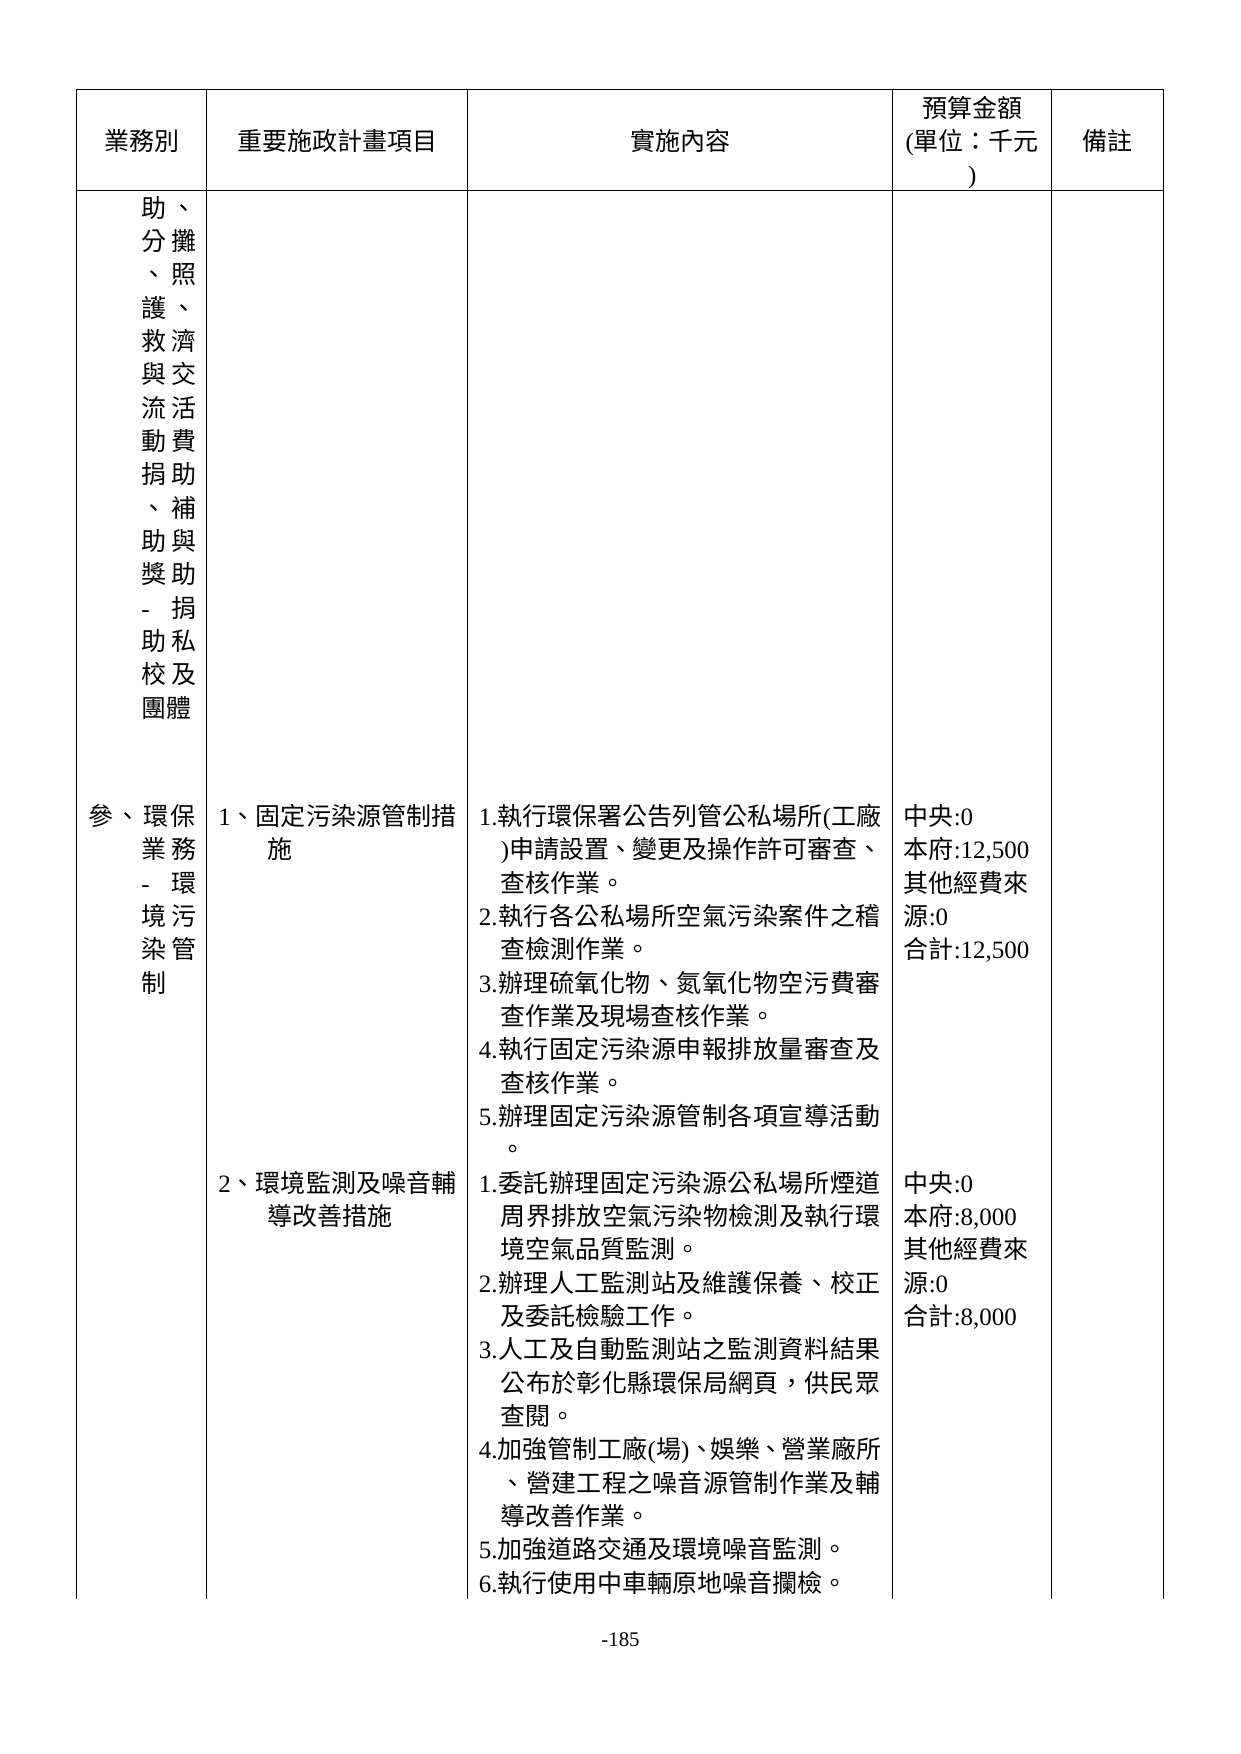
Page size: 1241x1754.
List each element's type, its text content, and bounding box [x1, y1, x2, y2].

table_header 預算金額 (單位：千元) [893, 90, 1051, 190]
table_cell [1052, 1165, 1163, 1599]
table_cell [1052, 799, 1163, 1165]
table_cell [1052, 191, 1163, 799]
table_header 重要施政計畫項目 [207, 90, 467, 190]
table_cell 中央:0 本府:12,500 其他經費來源:0 合計:12,500 [893, 799, 1051, 1165]
table_cell 參、環保業務-環境污染管制 [77, 799, 206, 1165]
table_cell 中央:0 本府:8,000 其他經費來源:0 合計:8,000 [893, 1165, 1051, 1599]
table_header 業務別 [77, 90, 206, 190]
table_cell [893, 191, 1051, 799]
table_cell [468, 191, 892, 799]
table_header 實施內容 [468, 90, 892, 190]
table_cell 環境監測及噪音輔導改善措施 [207, 1165, 467, 1599]
table_cell 1.委託辦理固定污染源公私場所煙道周界排放空氣污染物檢測及執行環境空氣品質監測。 2.辦理人工監測站及維護保養、校正及委託檢驗工作。 3.人工及自動監測站之監測資料結果公布於彰化縣環保局網頁，供民眾查閱。 4.加強管制工廠(場)、娛樂、營業廠所、營建工程之噪音源管制作業及輔導改善作業。 5.加強道路交通及環境噪音監測。 6.執行使用中車輛原地噪音攔檢。 [468, 1165, 892, 1599]
table_cell 助、分攤、照護、救濟與交流活動費捐助、補助與獎助-捐助私校及團體 [77, 191, 206, 799]
table_cell 1.執行環保署公告列管公私場所(工廠)申請設置、變更及操作許可審查、查核作業。 2.執行各公私場所空氣污染案件之稽查檢測作業。 3.辦理硫氧化物、氮氧化物空污費審查作業及現場查核作業。 4.執行固定污染源申報排放量審查及查核作業。 5.辦理固定污染源管制各項宣導活動。 [468, 799, 892, 1165]
table_cell 固定污染源管制措施 [207, 799, 467, 1165]
table_header 備註 [1052, 90, 1163, 190]
table_cell [77, 1165, 206, 1599]
table_cell [207, 191, 467, 799]
